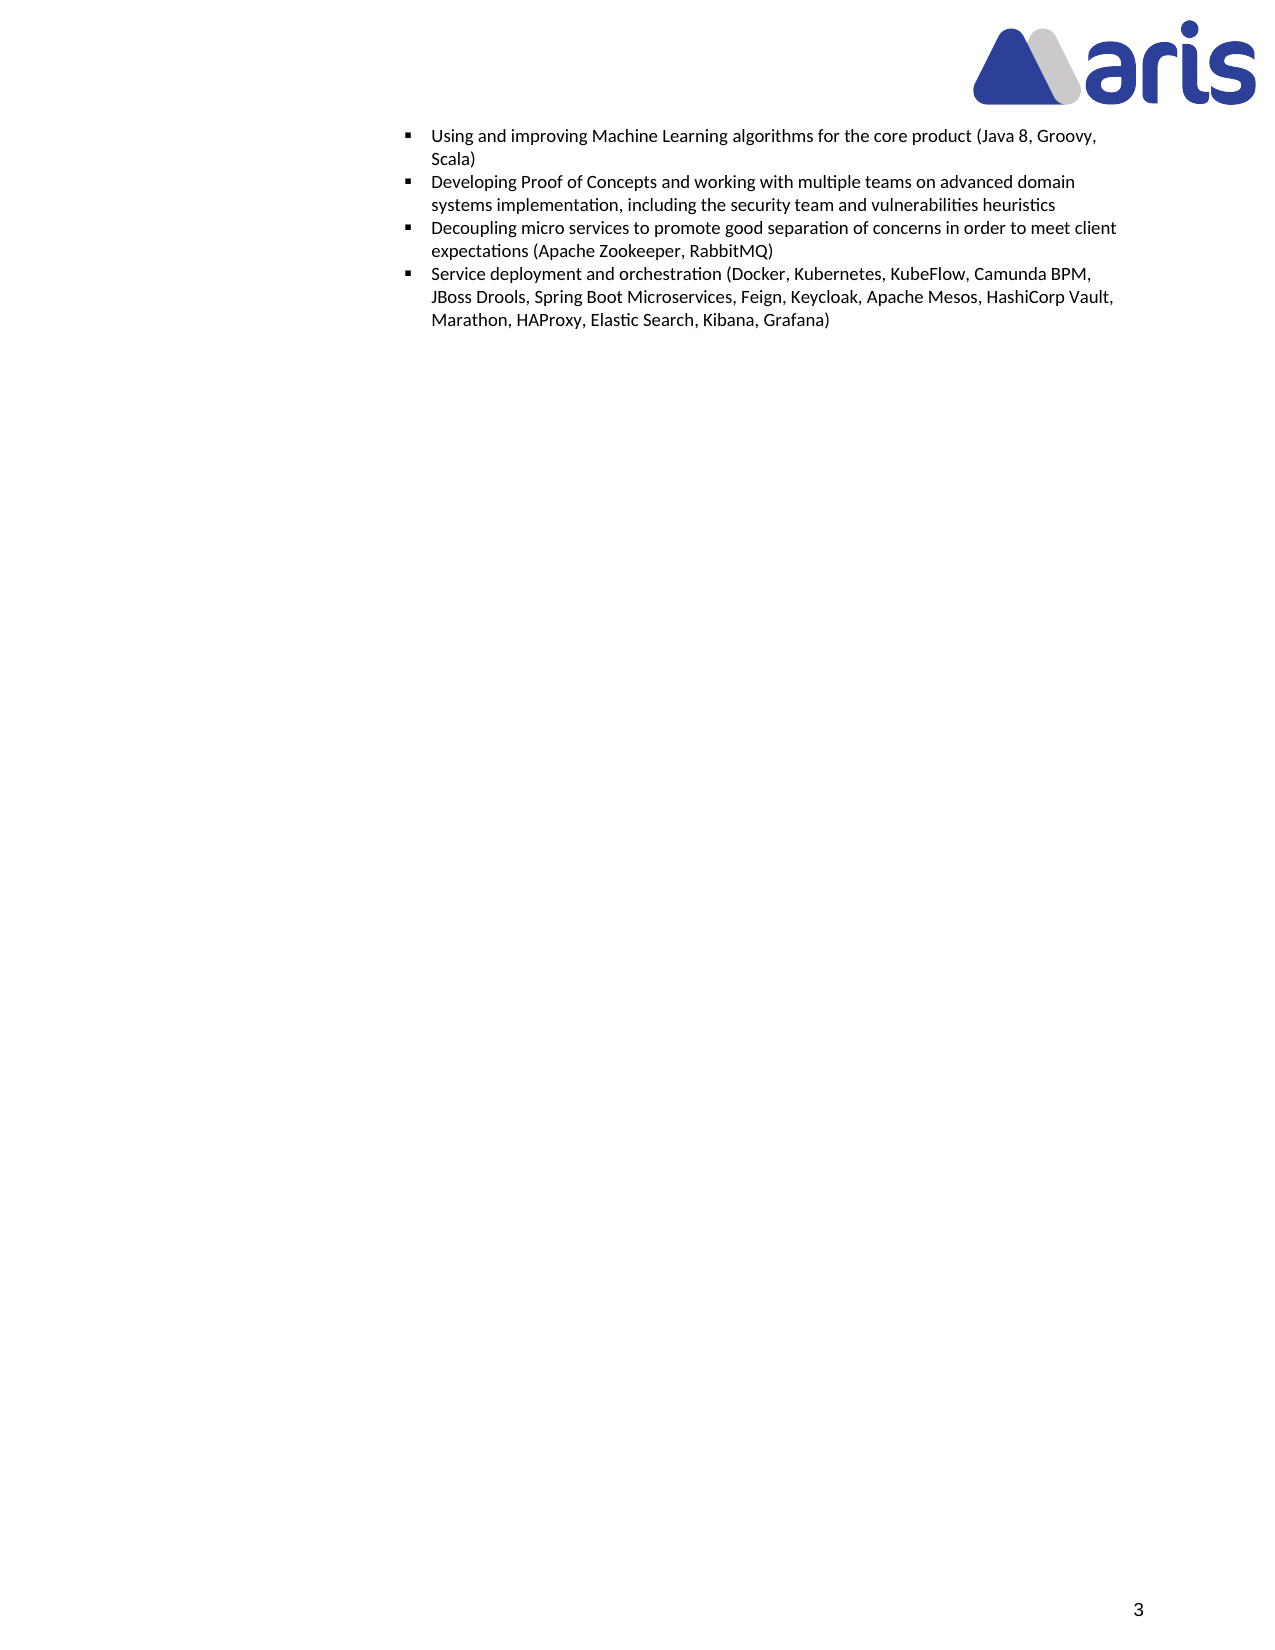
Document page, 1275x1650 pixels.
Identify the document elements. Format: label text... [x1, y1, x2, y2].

list Service deployment and orchestration (Docker, Kubernetes, KubeFlow, Camunda BPM, JBoss Drools, Spring Boot Microservices, Feign, Keycloak, Apache Mesos, HashiCorp Vault, Marathon, HAProxy, Elastic Search, Kibana, Grafana) [404, 262, 1125, 331]
picture [973, 20, 1256, 105]
list Developing Proof of Concepts and working with multiple teams on advanced domain systems implementation, including the security team and vulnerabilities heuristics [404, 170, 1125, 216]
list Using and improving Machine Learning algorithms for the core product (Java 8, Groovy, Scala) [404, 124, 1125, 170]
list Decoupling micro services to promote good separation of concerns in order to meet client expectations (Apache Zookeeper, RabbitMQ) [404, 216, 1125, 262]
